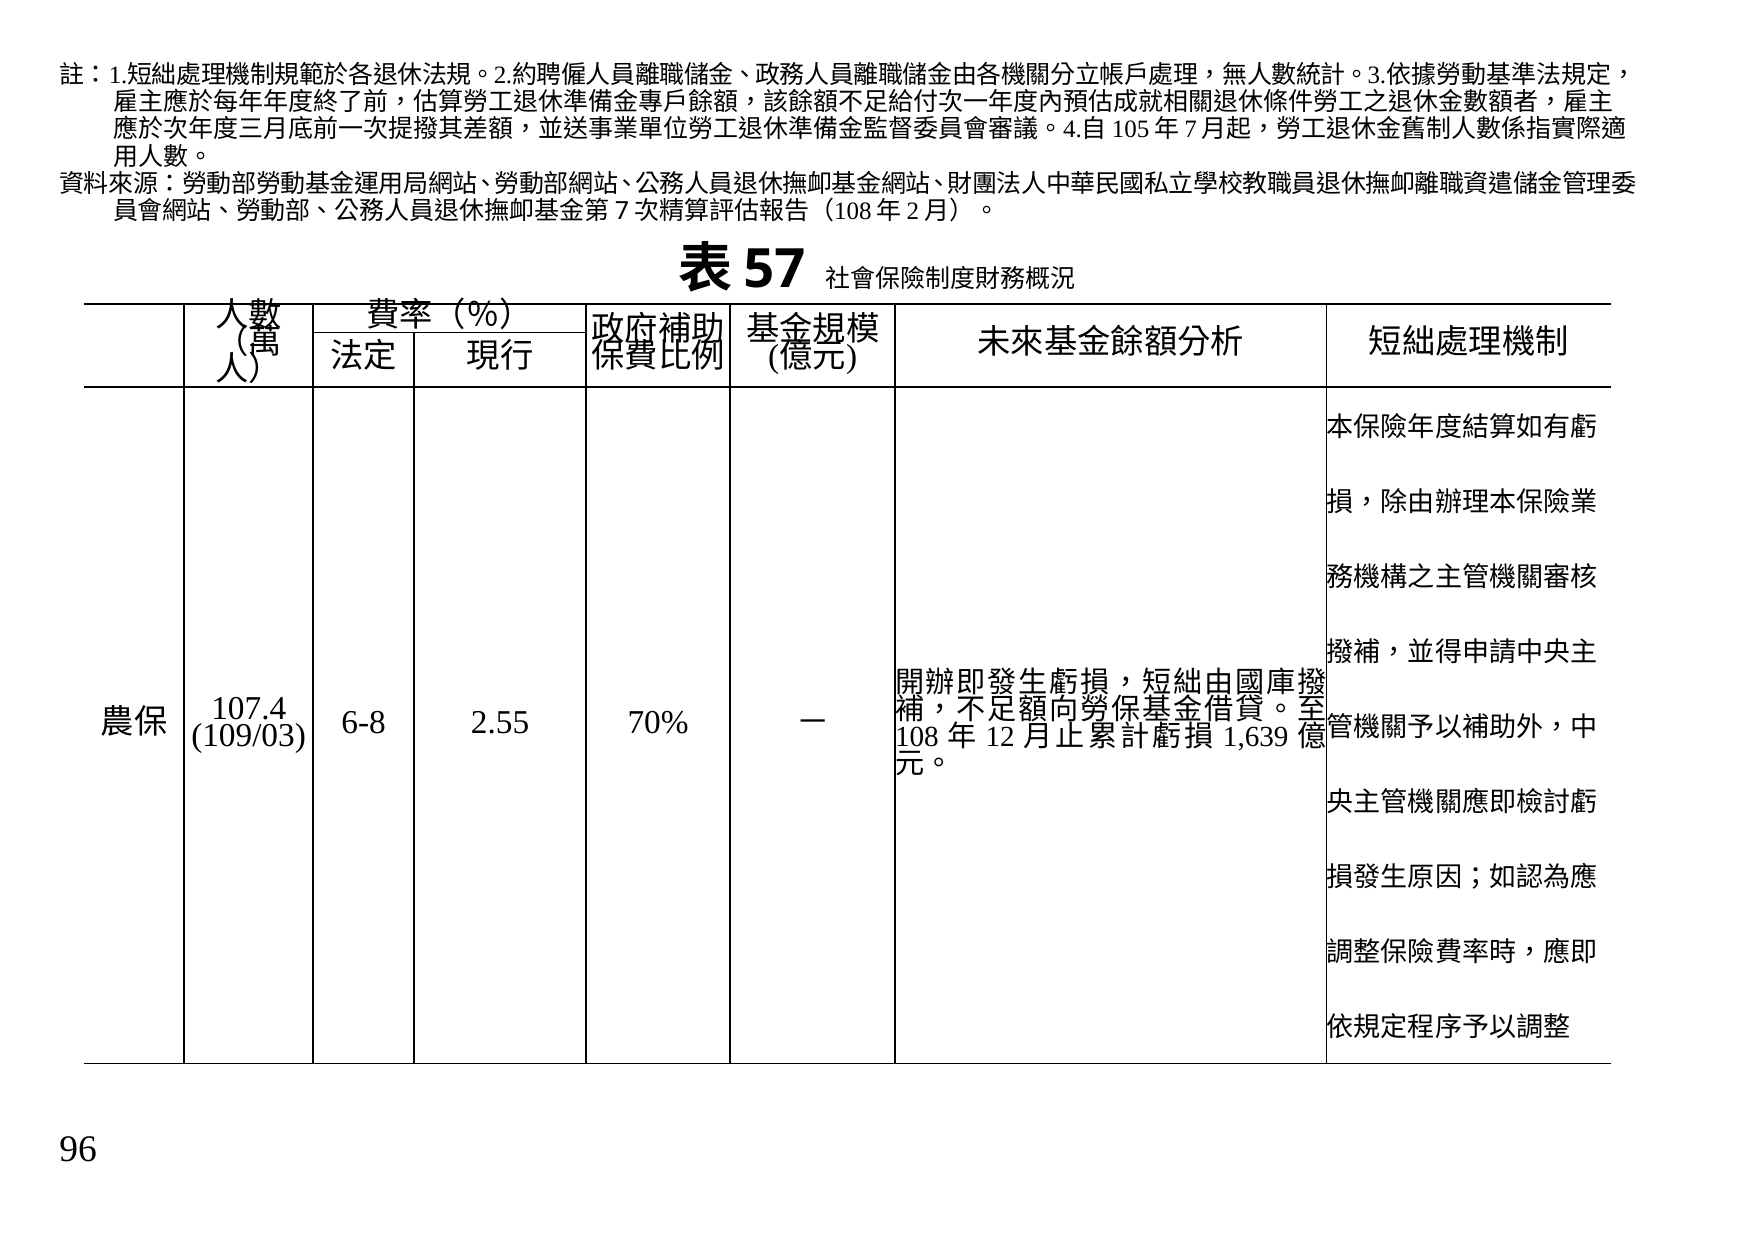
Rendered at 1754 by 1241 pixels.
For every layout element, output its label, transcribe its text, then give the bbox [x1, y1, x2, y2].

table_header 短絀處理機制 [1327, 305, 1611, 386]
table_cell 本保險年度結算如有虧損，除由辦理本保險業務機構之主管機關審核撥補，並得申請中央主管機關予以補助外，中央主管機關應即檢討虧損發生原因；如認為應調整保險費率時，應即依規定程序予以調整 [1327, 388, 1611, 1062]
table_cell 開辦即發生虧損，短絀由國庫撥補，不足額向勞保基金借貸。至108年12月止累計虧損1,639億元。 [896, 388, 1326, 1062]
table_header 政府補助 保費比例 [587, 305, 729, 386]
table_cell 70% [587, 388, 729, 1062]
table_header [84, 305, 183, 386]
text 資料來源：勞動部勞動基金運用局網站、勞動部網站、公務人員退休撫卹基金網站、財團法人中華民國私立學校教職員退休撫卹離職資遣儲金管理委員會網站、勞動部、公務人員退休撫卹基金第7次精算評估報告（108年2月）。 [59, 170, 1636, 224]
table_header 費率（％） [314, 305, 585, 332]
table_cell 現行 [415, 333, 585, 386]
text 表57 社會保險制度財務概況 [59, 224, 1636, 303]
table_cell 107.4 (109/03) [185, 388, 312, 1062]
table_cell 6-8 [314, 388, 413, 1062]
table_header 人數 （萬人） [185, 305, 312, 386]
table_cell 2.55 [415, 388, 585, 1062]
text 註：1.短絀處理機制規範於各退休法規。2.約聘僱人員離職儲金、政務人員離職儲金由各機關分立帳戶處理，無人數統計。3.依據勞動基準法規定，雇主應於每年年度終了前，估算勞工退休準備金專戶餘額，該餘額不足給付次一年度內預估成就相關退休條件勞工之退休金數額者，雇主應於次年度三月底前一次提撥其差額，並送事業單位勞工退休準備金監督委員會審議。4.自105年7月起，勞工退休金舊制人數係指實際適用人數。 [59, 62, 1636, 170]
table_cell 農保 [84, 388, 183, 1062]
table_cell － [731, 388, 894, 1062]
table_header 基金規模 (億元) [731, 305, 894, 386]
table_cell 法定 [314, 333, 413, 386]
table_header 未來基金餘額分析 [896, 305, 1326, 386]
